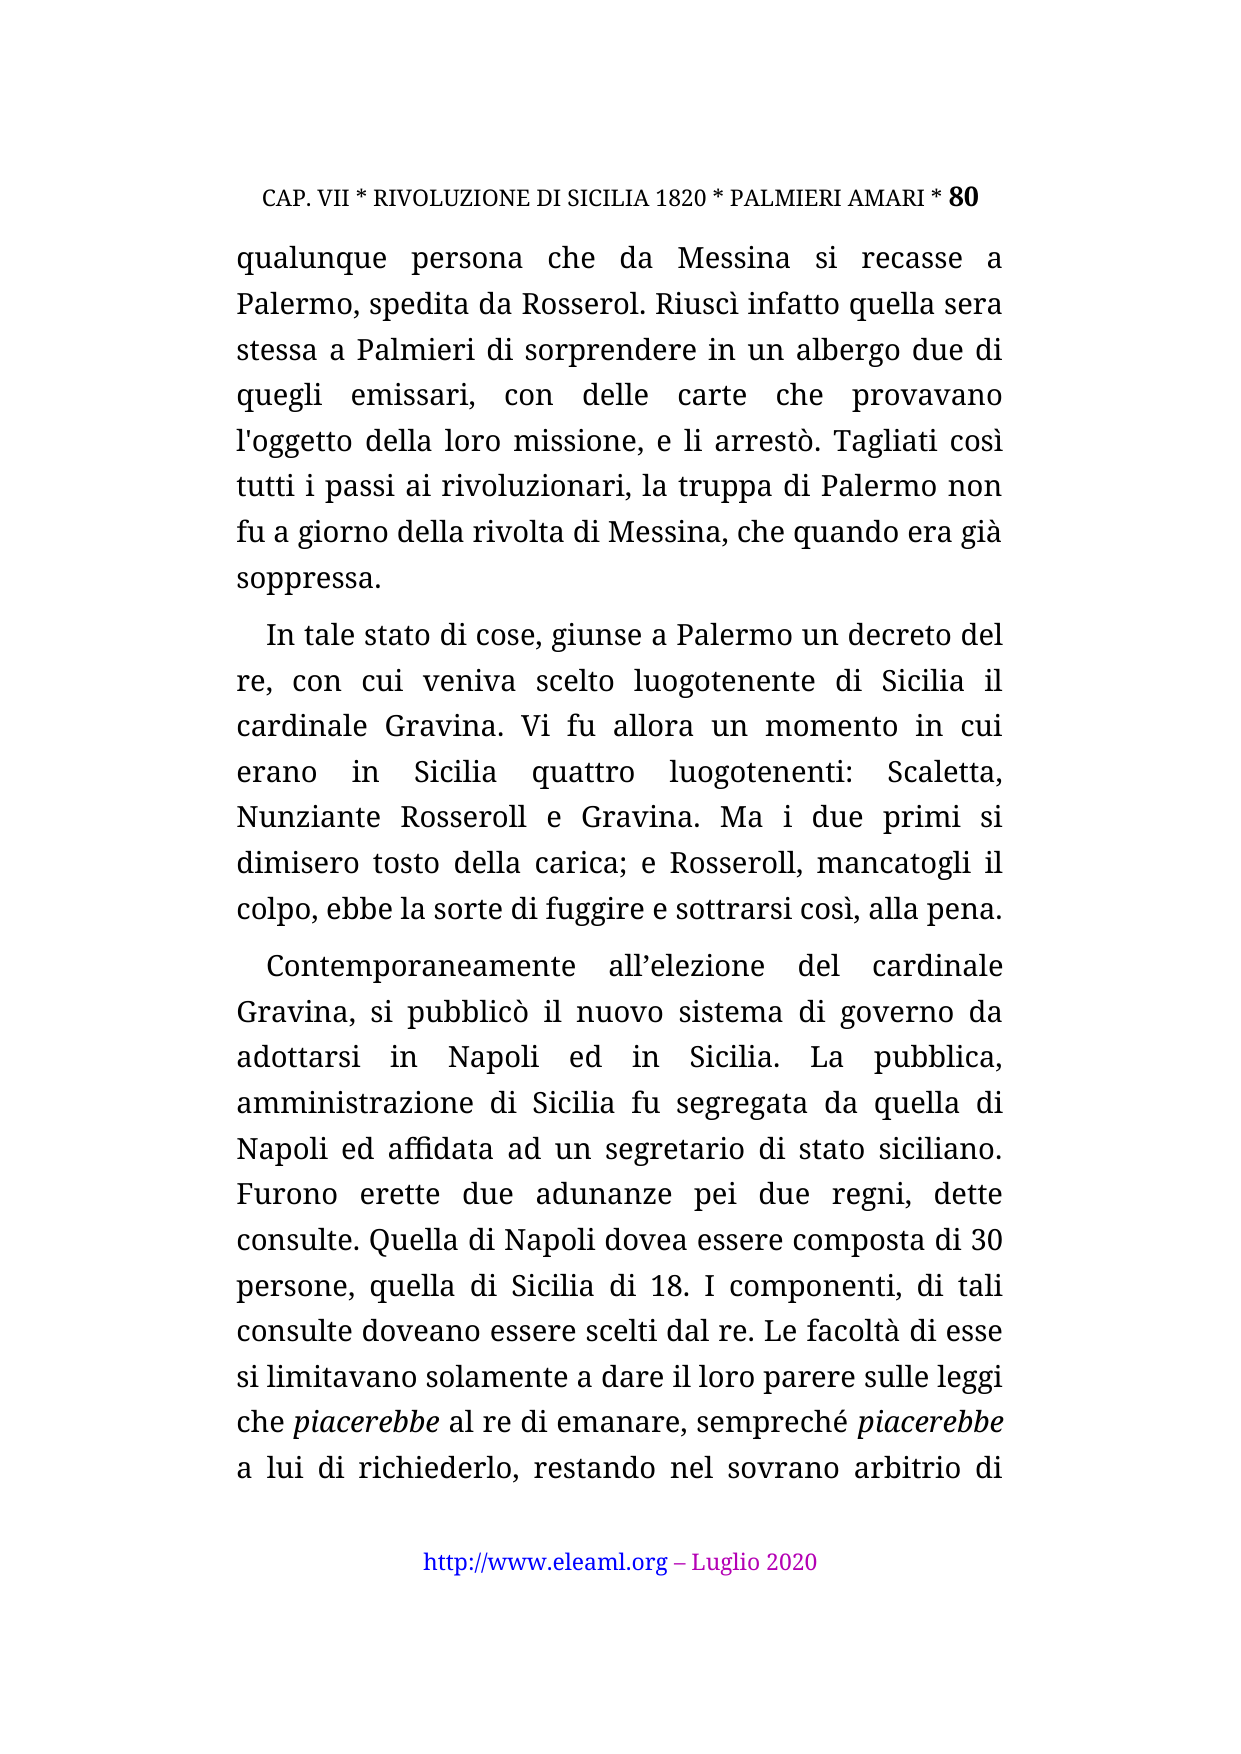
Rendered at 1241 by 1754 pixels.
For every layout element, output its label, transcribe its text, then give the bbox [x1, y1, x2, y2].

text qualunque persona che da Messina si recasse a Palermo, spedita da Rosserol. Riuscì infatto quella sera stessa a Palmieri di sorprendere in un albergo due di quegli emissari, con delle carte che provavano l'oggetto della loro missione, e li arrestò. Tagliati così tutti i passi ai rivoluzionari, la truppa di Palermo non fu a giorno della rivolta di Messina, che quando era già soppressa. [236, 237, 1004, 597]
text Contemporaneamente all’elezione del cardinale Gravina, si pubblicò il nuovo sistema di governo da adottarsi in Napoli ed in Sicilia. La pubblica, amministrazione di Sicilia fu segregata da quella di Napoli ed affidata ad un segretario di stato siciliano. Furono erette due adunanze pei due regni, dette consulte. Quella di Napoli dovea essere composta di 30 persone, quella di Sicilia di 18. I componenti, di tali consulte doveano essere scelti dal re. Le facoltà di esse si limitavano solamente a dare il loro parere sulle leggi che piacerebbe al re di emanare, sempreché piacerebbe a lui di richiederlo, restando nel sovrano arbitrio di [236, 945, 1004, 1487]
text In tale stato di cose, giunse a Palermo un decreto del re, con cui veniva scelto luogotenente di Sicilia il cardinale Gravina. Vi fu allora un momento in cui erano in Sicilia quattro luogotenenti: Scaletta, Nunziante Rosseroll e Gravina. Ma i due primi si dimisero tosto della carica; e Rosseroll, mancatogli il colpo, ebbe la sorte di fuggire e sottrarsi così, alla pena. [236, 614, 1004, 928]
